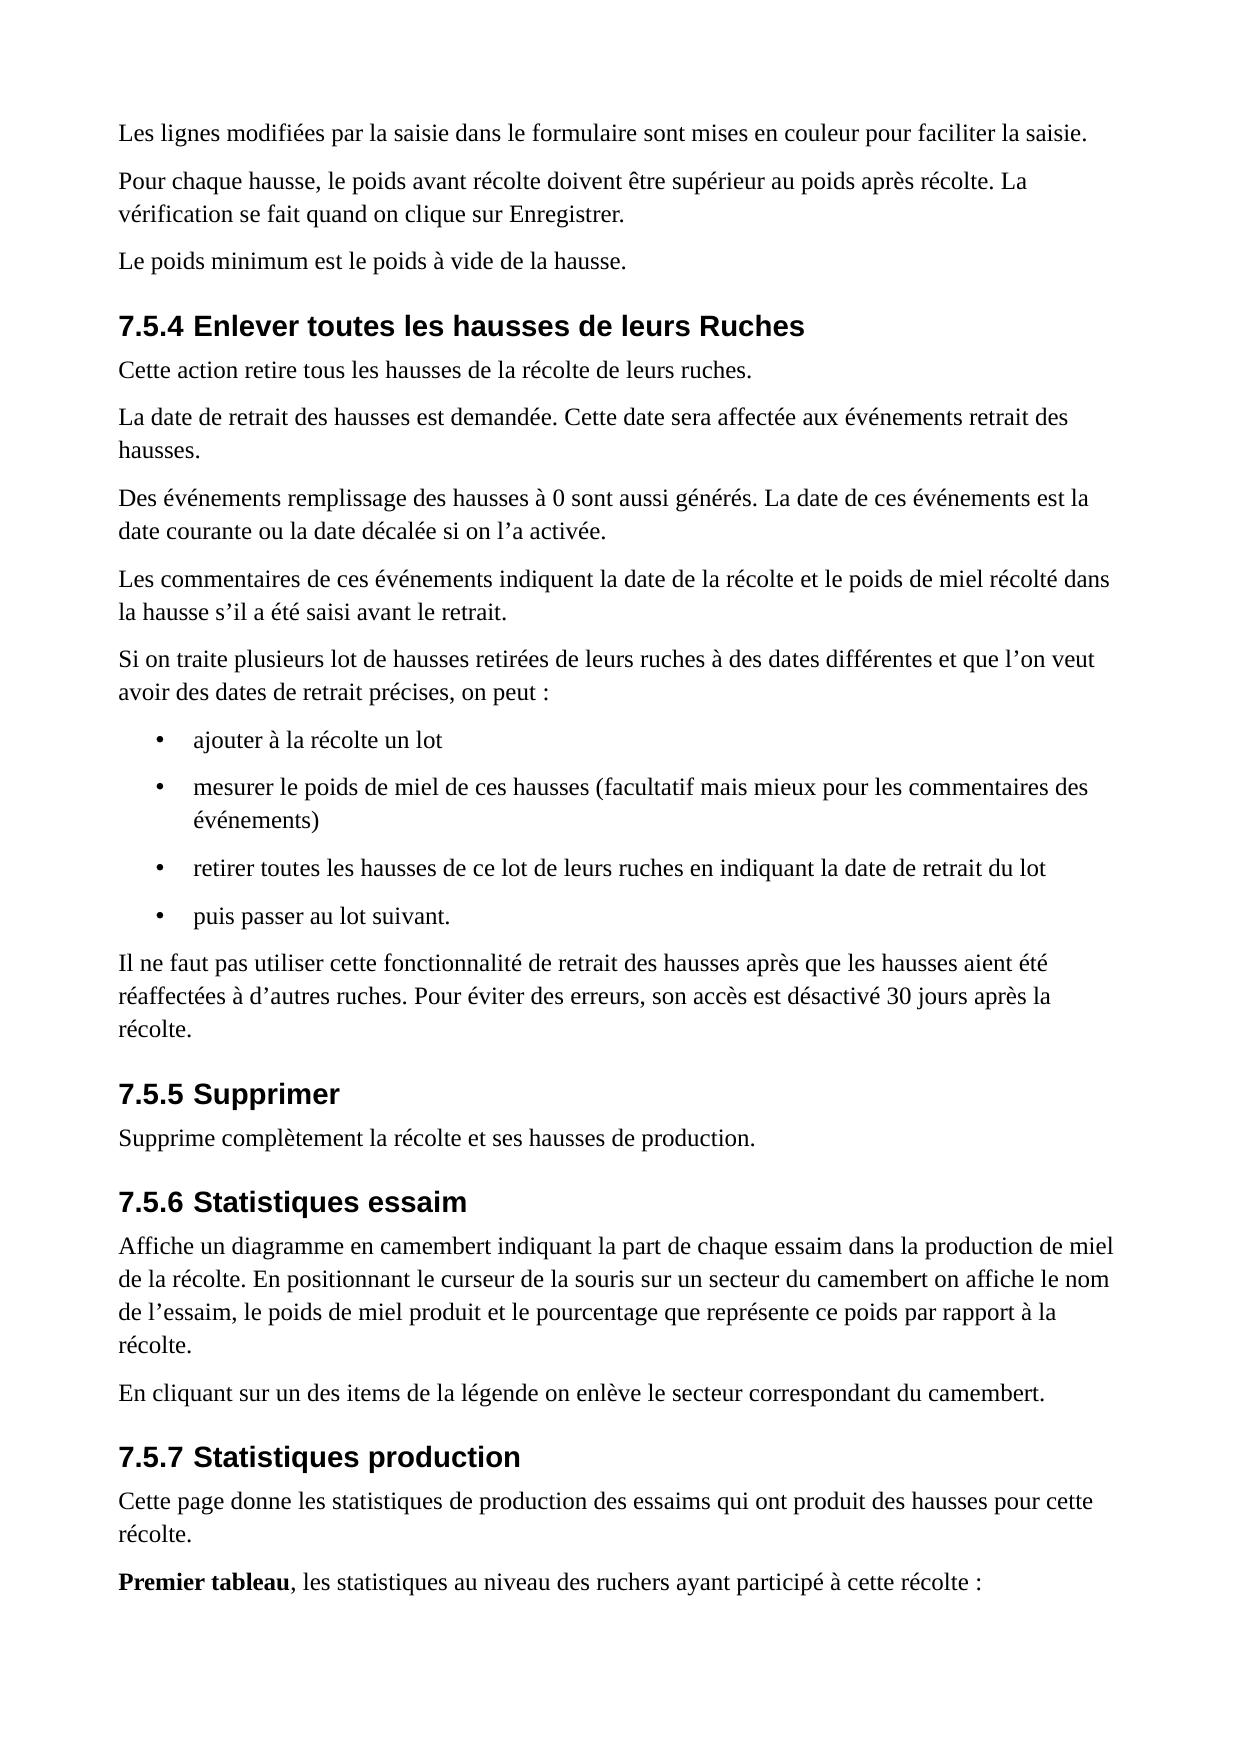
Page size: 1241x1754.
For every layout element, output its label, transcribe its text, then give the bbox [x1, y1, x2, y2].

text Le poids minimum est le poids à vide de la hausse. [118, 246, 1122, 275]
text Les commentaires de ces événements indiquent la date de la récolte et le poids de miel récolté dans la hausse s’il a été saisi avant le retrait. [118, 564, 1122, 625]
text Les lignes modifiées par la saisie dans le formulaire sont mises en couleur pour faciliter la saisie. [118, 118, 1122, 147]
list puis passer au lot suivant. [156, 901, 1122, 929]
list retirer toutes les hausses de ce lot de leurs ruches en indiquant la date de retrait du lot [156, 853, 1122, 882]
text Il ne faut pas utiliser cette fonctionnalité de retrait des hausses après que les hausses aient été réaffectées à d’autres ruches. Pour éviter des erreurs, son accès est désactivé 30 jours après la récolte. [118, 948, 1122, 1043]
subtitle Enlever toutes les hausses de leurs Ruches [118, 308, 1122, 342]
text Des événements remplissage des hausses à 0 sont aussi générés. La date de ces événements est la date courante ou la date décalée si on l’a activée. [118, 483, 1122, 545]
subtitle Statistiques production [118, 1440, 1122, 1474]
text Cette action retire tous les hausses de la récolte de leurs ruches. [118, 355, 1122, 383]
list mesurer le poids de miel de ces hausses (facultatif mais mieux pour les commentaires des événements) [156, 772, 1122, 834]
text Si on traite plusieurs lot de hausses retirées de leurs ruches à des dates différentes et que l’on veut avoir des dates de retrait précises, on peut : [118, 644, 1122, 706]
text Affiche un diagramme en camembert indiquant la part de chaque essaim dans la production de miel de la récolte. En positionnant le curseur de la souris sur un secteur du camembert on affiche le nom de l’essaim, le poids de miel produit et le pourcentage que représente ce poids par rapport à la récolte. [118, 1231, 1122, 1359]
text En cliquant sur un des items de la légende on enlève le secteur correspondant du camembert. [118, 1378, 1122, 1407]
subtitle Statistiques essaim [118, 1185, 1122, 1219]
text Premier tableau, les statistiques au niveau des ruchers ayant participé à cette récolte : [118, 1567, 1122, 1596]
subtitle Supprimer [118, 1077, 1122, 1110]
list ajouter à la récolte un lot [156, 725, 1122, 754]
text Supprime complètement la récolte et ses hausses de production. [118, 1123, 1122, 1152]
text La date de retrait des hausses est demandée. Cette date sera affectée aux événements retrait des hausses. [118, 402, 1122, 464]
text Cette page donne les statistiques de production des essaims qui ont produit des hausses pour cette récolte. [118, 1486, 1122, 1548]
text Pour chaque hausse, le poids avant récolte doivent être supérieur au poids après récolte. La vérification se fait quand on clique sur Enregistrer. [118, 166, 1122, 227]
